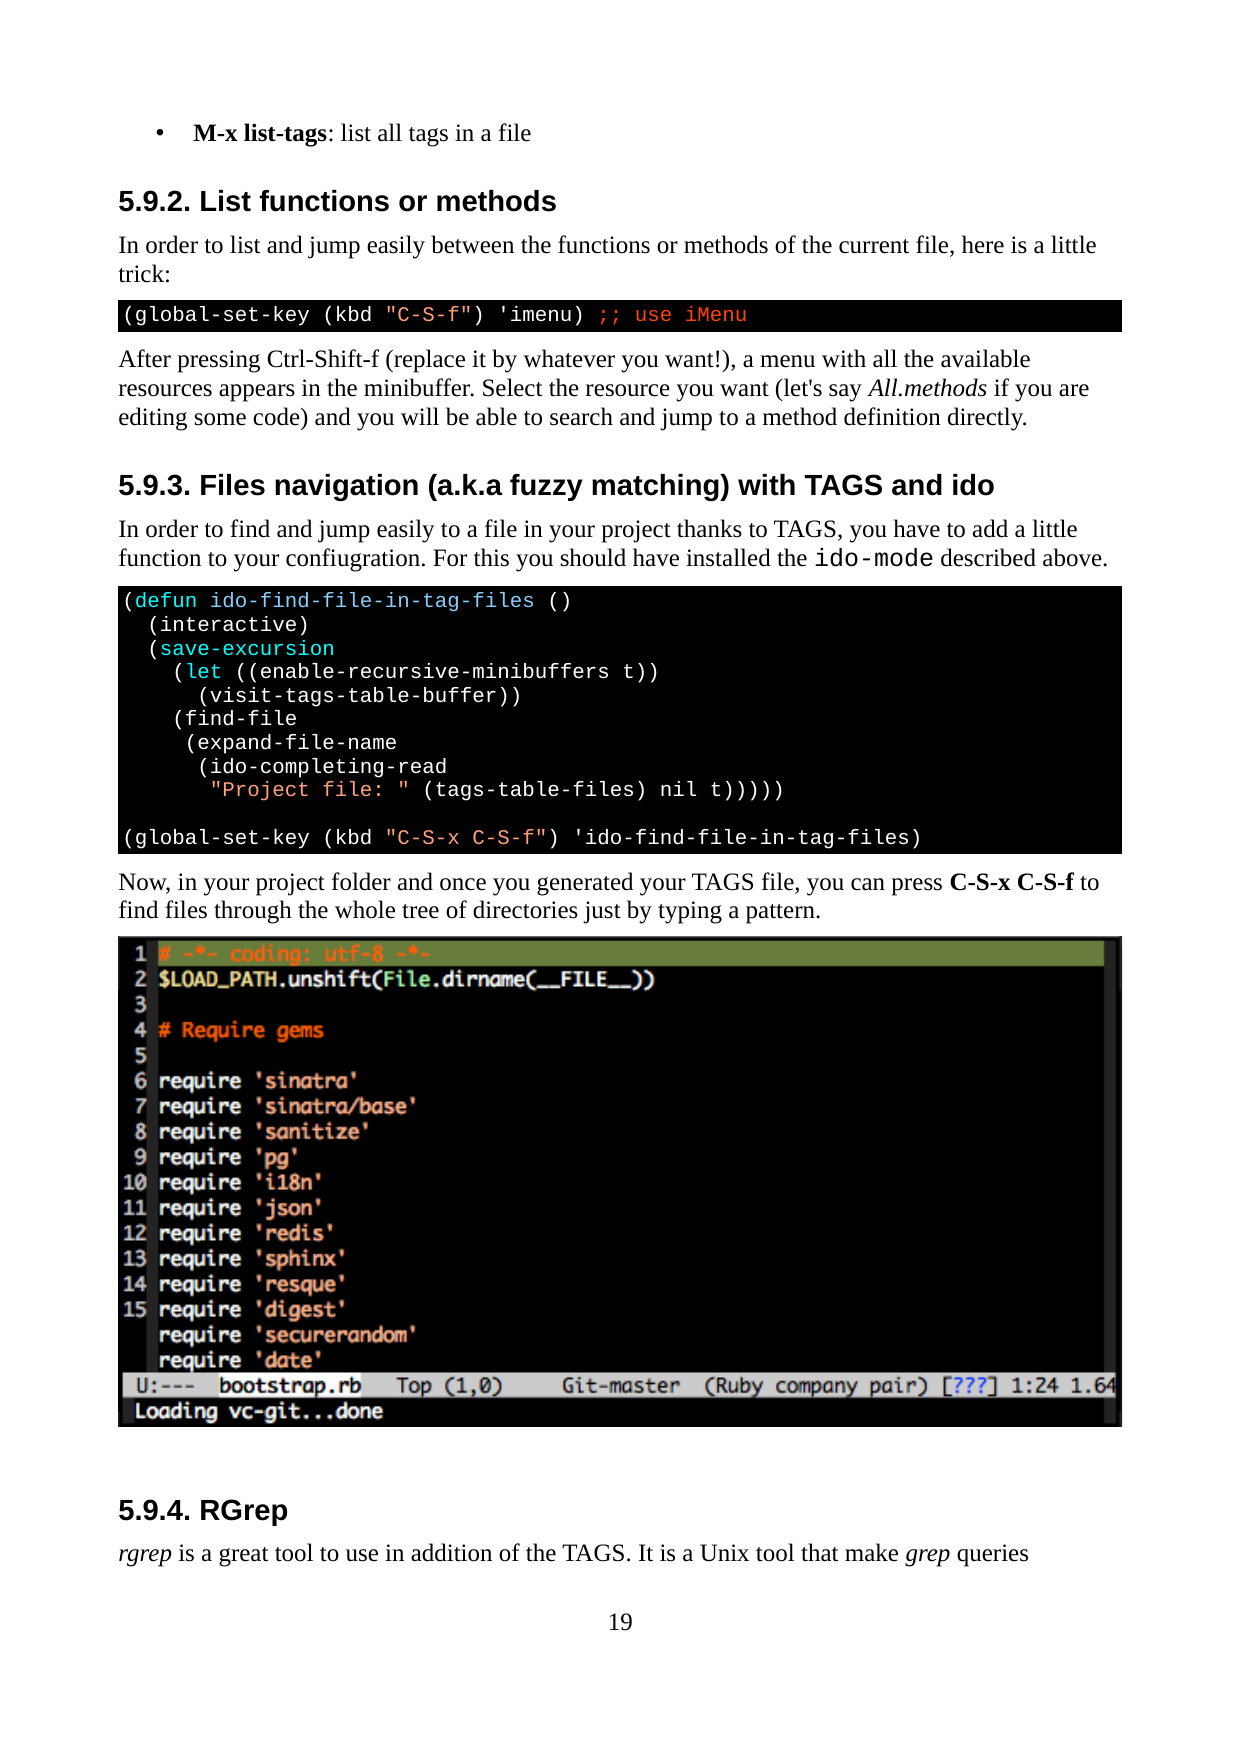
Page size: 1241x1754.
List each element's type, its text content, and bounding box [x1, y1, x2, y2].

subtitle List functions or methods [118, 184, 1122, 218]
text In order to find and jump easily to a file in your project thanks to TAGS, you have to add a little function to your confiugration. For this you should have installed the ido-mode described above. [118, 514, 1122, 574]
text (interactive) [119, 610, 1121, 633]
subtitle RGrep [118, 1492, 1122, 1526]
text Now, in your project folder and once you generated your TAGS file, you can press C-S-x C-S-f to find files through the whole tree of directories just by typing a pattern. [118, 867, 1122, 924]
text (ido-completing-read [119, 752, 1121, 775]
text (expand-file-name [119, 728, 1121, 752]
text rgrep is a great tool to use in addition of the TAGS. It is a Unix tool that make grep queries [118, 1538, 1122, 1567]
text (visit-tags-table-buffer)) [119, 681, 1121, 704]
subtitle Files navigation (a.k.a fuzzy matching) with TAGS and ido [118, 468, 1122, 502]
text (find-file [119, 704, 1121, 728]
list M-x list-tags: list all tags in a file [156, 118, 1122, 147]
text In order to list and jump easily between the functions or methods of the current file, here is a little trick: [118, 230, 1122, 288]
text (let ((enable-recursive-minibuffers t)) [119, 657, 1121, 681]
text (defun ido-find-file-in-tag-files () [119, 587, 1121, 610]
text (global-set-key (kbd "C-S-f") 'imenu) ;; use iMenu [119, 301, 1121, 331]
text (global-set-key (kbd "C-S-x C-S-f") 'ido-find-file-in-tag-files) [119, 823, 1121, 853]
text (save-excursion [119, 633, 1121, 657]
text After pressing Ctrl-Shift-f (replace it by whatever you want!), a menu with all the available resources appears in the minibuffer. Select the resource you want (let's say All.methods if you are editing some code) and you will be able to search and jump to a method definition directly. [118, 344, 1122, 431]
text "Project file: " (tags-table-files) nil t))))) [119, 775, 1121, 799]
